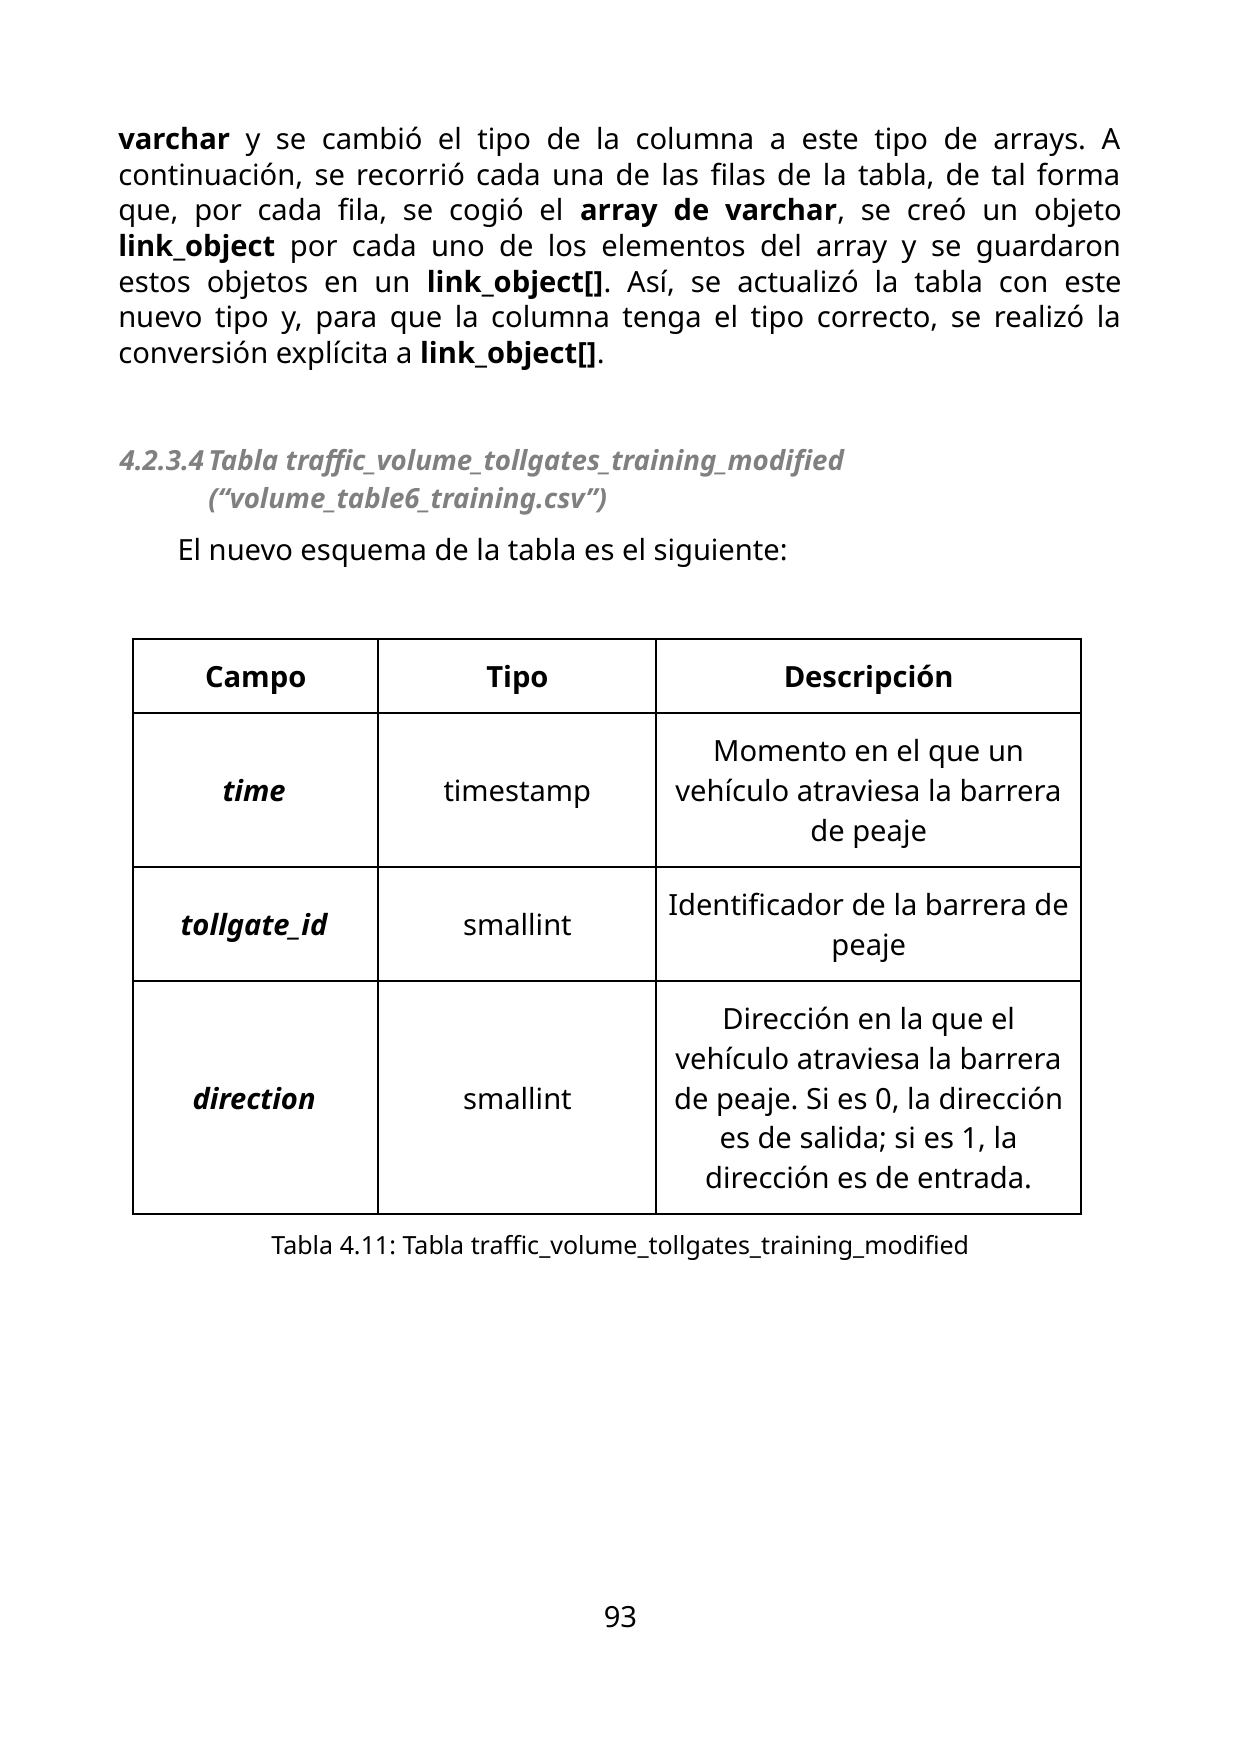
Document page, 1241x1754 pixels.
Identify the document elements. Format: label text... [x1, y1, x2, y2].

table_cell timestamp [379, 714, 655, 866]
table_cell Identificador de la barrera de peaje [657, 868, 1080, 980]
table_cell direction [134, 982, 377, 1213]
text El nuevo esquema de la tabla es el siguiente: [118, 529, 1122, 569]
table_header Descripción [657, 640, 1080, 712]
table_cell Dirección en la que el vehículo atraviesa la barrera de peaje. Si es 0, la dirección es de salida; si es 1, la dirección es de entrada. [657, 982, 1080, 1213]
subtitle Tabla traffic_volume_tollgates_training_modified (“volume_table6_training.csv”) [119, 441, 1122, 517]
table_header Campo [134, 640, 377, 712]
text Tabla 4.11: Tabla traffic_volume_tollgates_training_modified [118, 1228, 1122, 1262]
table_header Tipo [379, 640, 655, 712]
table_cell Momento en el que un vehículo atraviesa la barrera de peaje [657, 714, 1080, 866]
table_cell time [134, 714, 377, 866]
text varchar y se cambió el tipo de la columna a este tipo de arrays. A continuación, se recorrió cada una de las filas de la tabla, de tal forma que, por cada fila, se cogió el array de varchar, se creó un objeto link_object por cada uno de los elementos del array y se guardaron estos objetos en un link_object[]. Así, se actualizó la tabla con este nuevo tipo y, para que la columna tenga el tipo correcto, se realizó la conversión explícita a link_object[]. [118, 118, 1122, 372]
table_cell tollgate_id [134, 868, 377, 980]
table_cell smallint [379, 868, 655, 980]
table_cell smallint [379, 982, 655, 1213]
